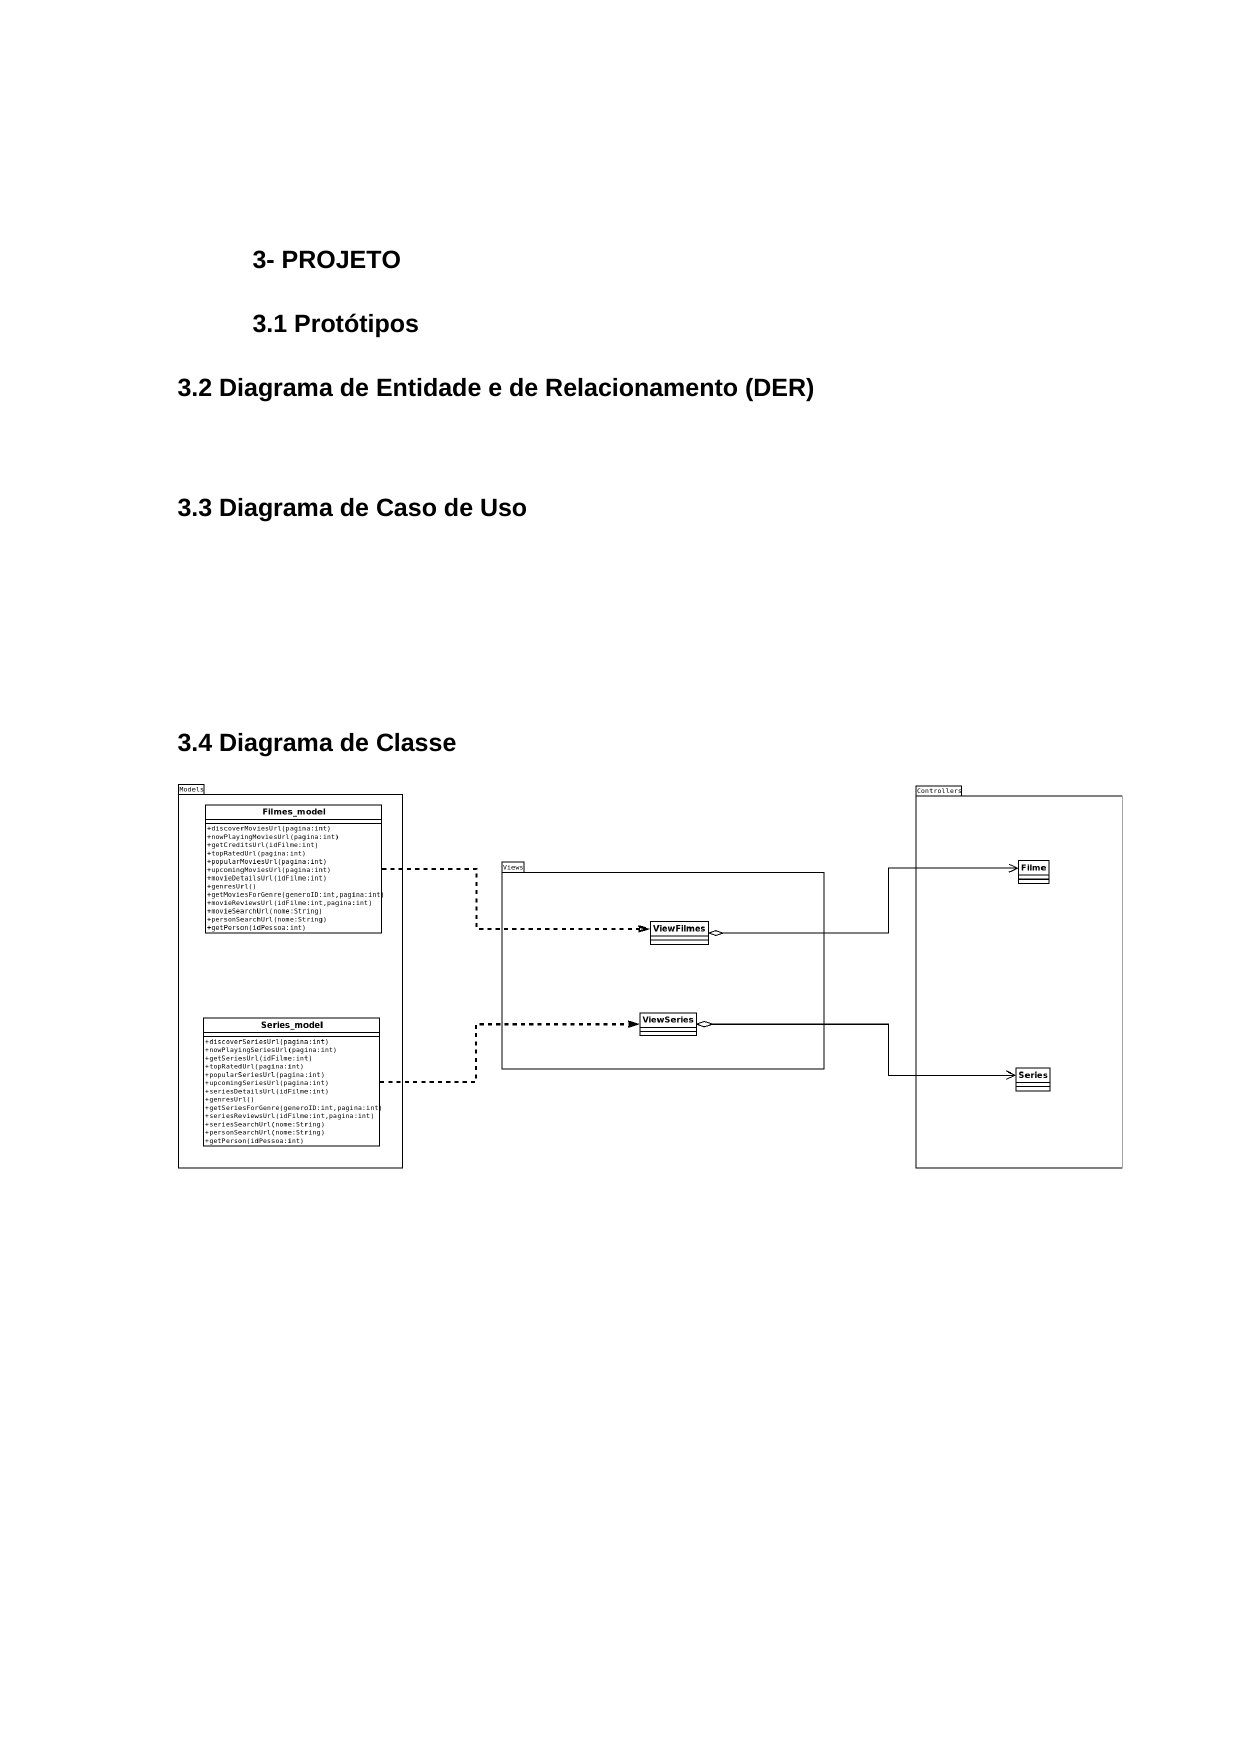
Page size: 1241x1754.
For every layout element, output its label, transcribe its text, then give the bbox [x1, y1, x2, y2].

subtitle 3- PROJETO [177, 245, 1122, 274]
subtitle 3.1 Protótipos [177, 309, 1122, 338]
subtitle 3.4 Diagrama de Classe [177, 728, 1122, 757]
subtitle 3.2 Diagrama de Entidade e de Relacionamento (DER) [177, 373, 1122, 402]
subtitle 3.3 Diagrama de Caso de Uso [177, 493, 1122, 522]
picture [177, 783, 1123, 1169]
